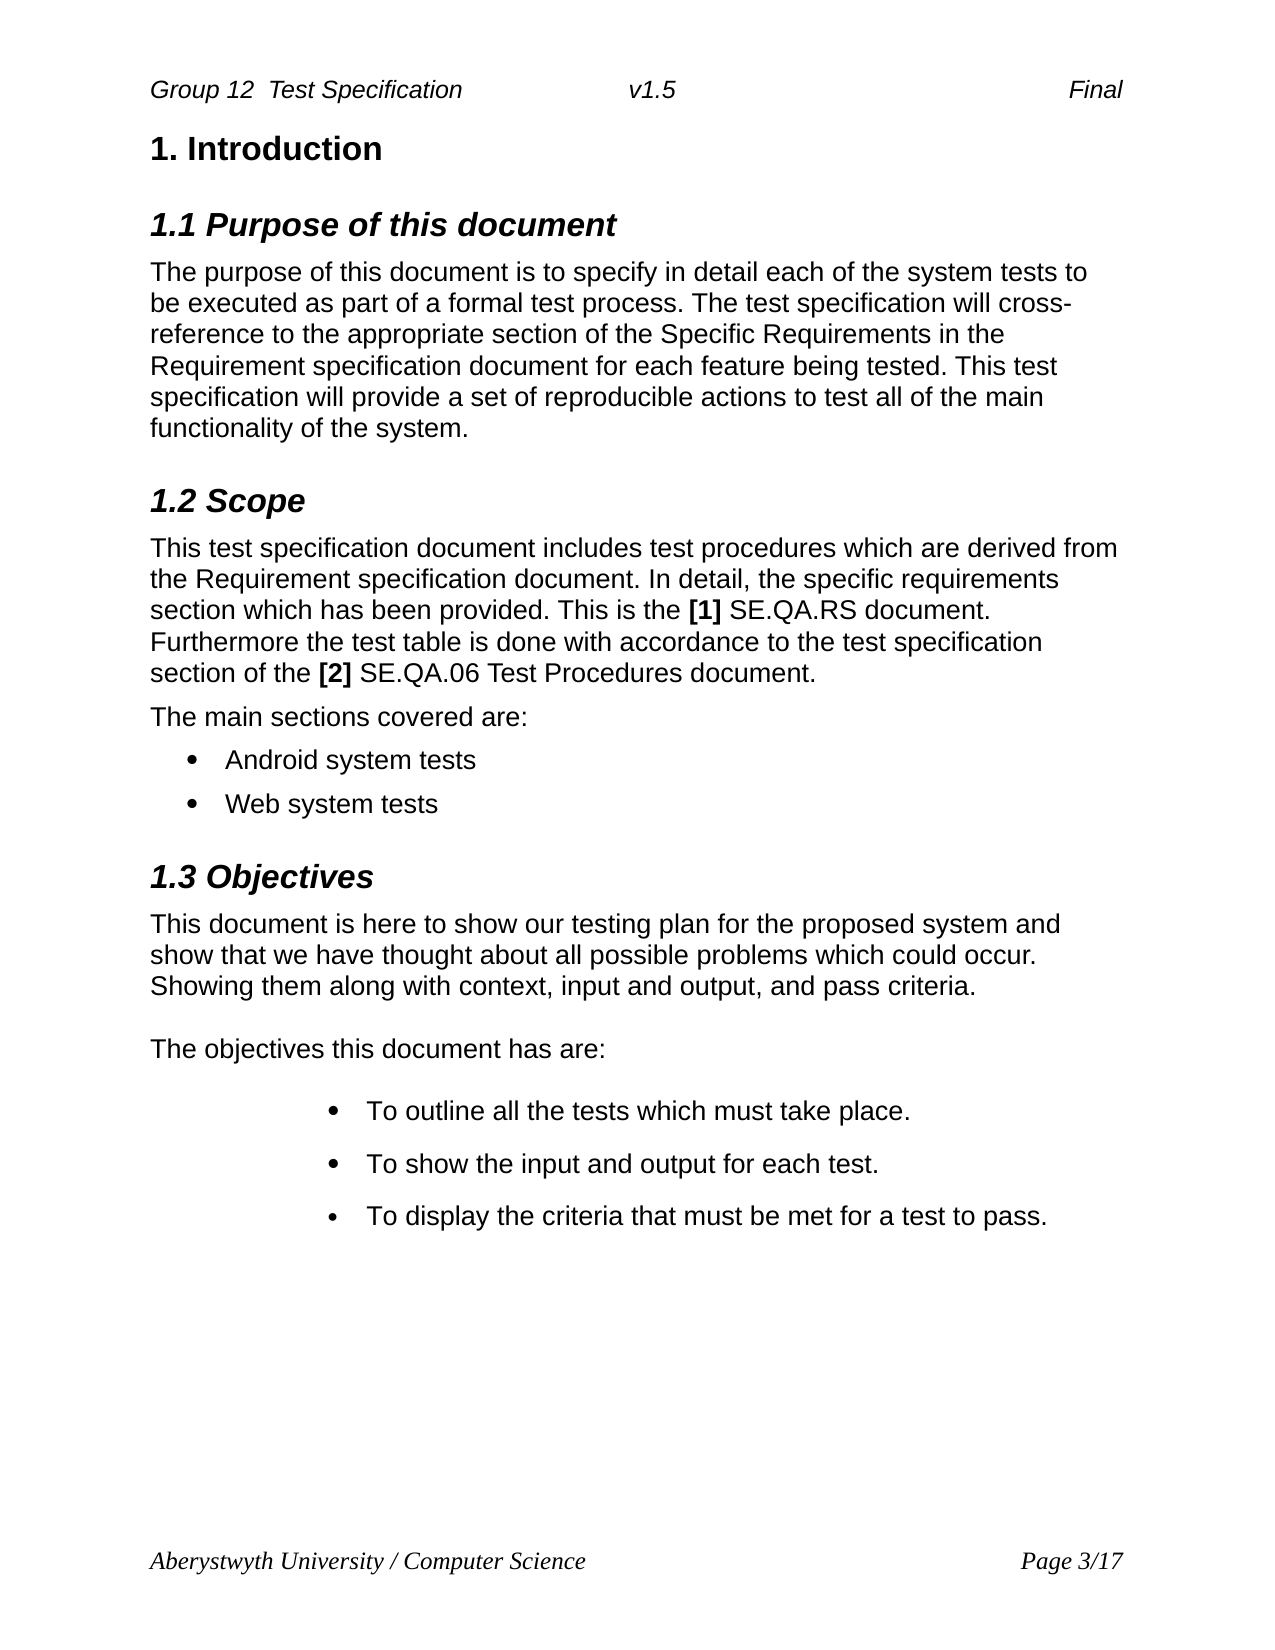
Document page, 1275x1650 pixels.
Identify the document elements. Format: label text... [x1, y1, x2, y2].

list Android system tests [187, 744, 1125, 776]
list To show the input and output for each test. [328, 1148, 1125, 1179]
text This document is here to show our testing plan for the proposed system and show that we have thought about all possible problems which could occur. Showing them along with context, input and output, and pass criteria. [150, 908, 1125, 1002]
subtitle 1.3 Objectives [150, 857, 1125, 895]
list To display the criteria that must be met for a test to pass. [328, 1200, 1125, 1231]
list To outline all the tests which must take place. [328, 1095, 1125, 1127]
list Web system tests [187, 788, 1125, 819]
text The objectives this document has are: [150, 1033, 1125, 1064]
text The purpose of this document is to specify in detail each of the system tests to be executed as part of a formal test process. The test specification will cross-reference to the appropriate section of the Specific Requirements in the Requirement specification document for each feature being tested. This test specification will provide a set of reproducible actions to test all of the main functionality of the system. [150, 256, 1125, 443]
subtitle 1.2 Scope [150, 481, 1125, 519]
subtitle 1. Introduction [150, 129, 1125, 167]
subtitle 1.1 Purpose of this document [150, 205, 1125, 243]
text This test specification document includes test procedures which are derived from the Requirement specification document. In detail, the specific requirements section which has been provided. This is the [1] SE.QA.RS document. Furthermore the test table is done with accordance to the test specification section of the [2] SE.QA.06 Test Procedures document. [150, 532, 1125, 688]
text The main sections covered are: [150, 701, 1125, 732]
